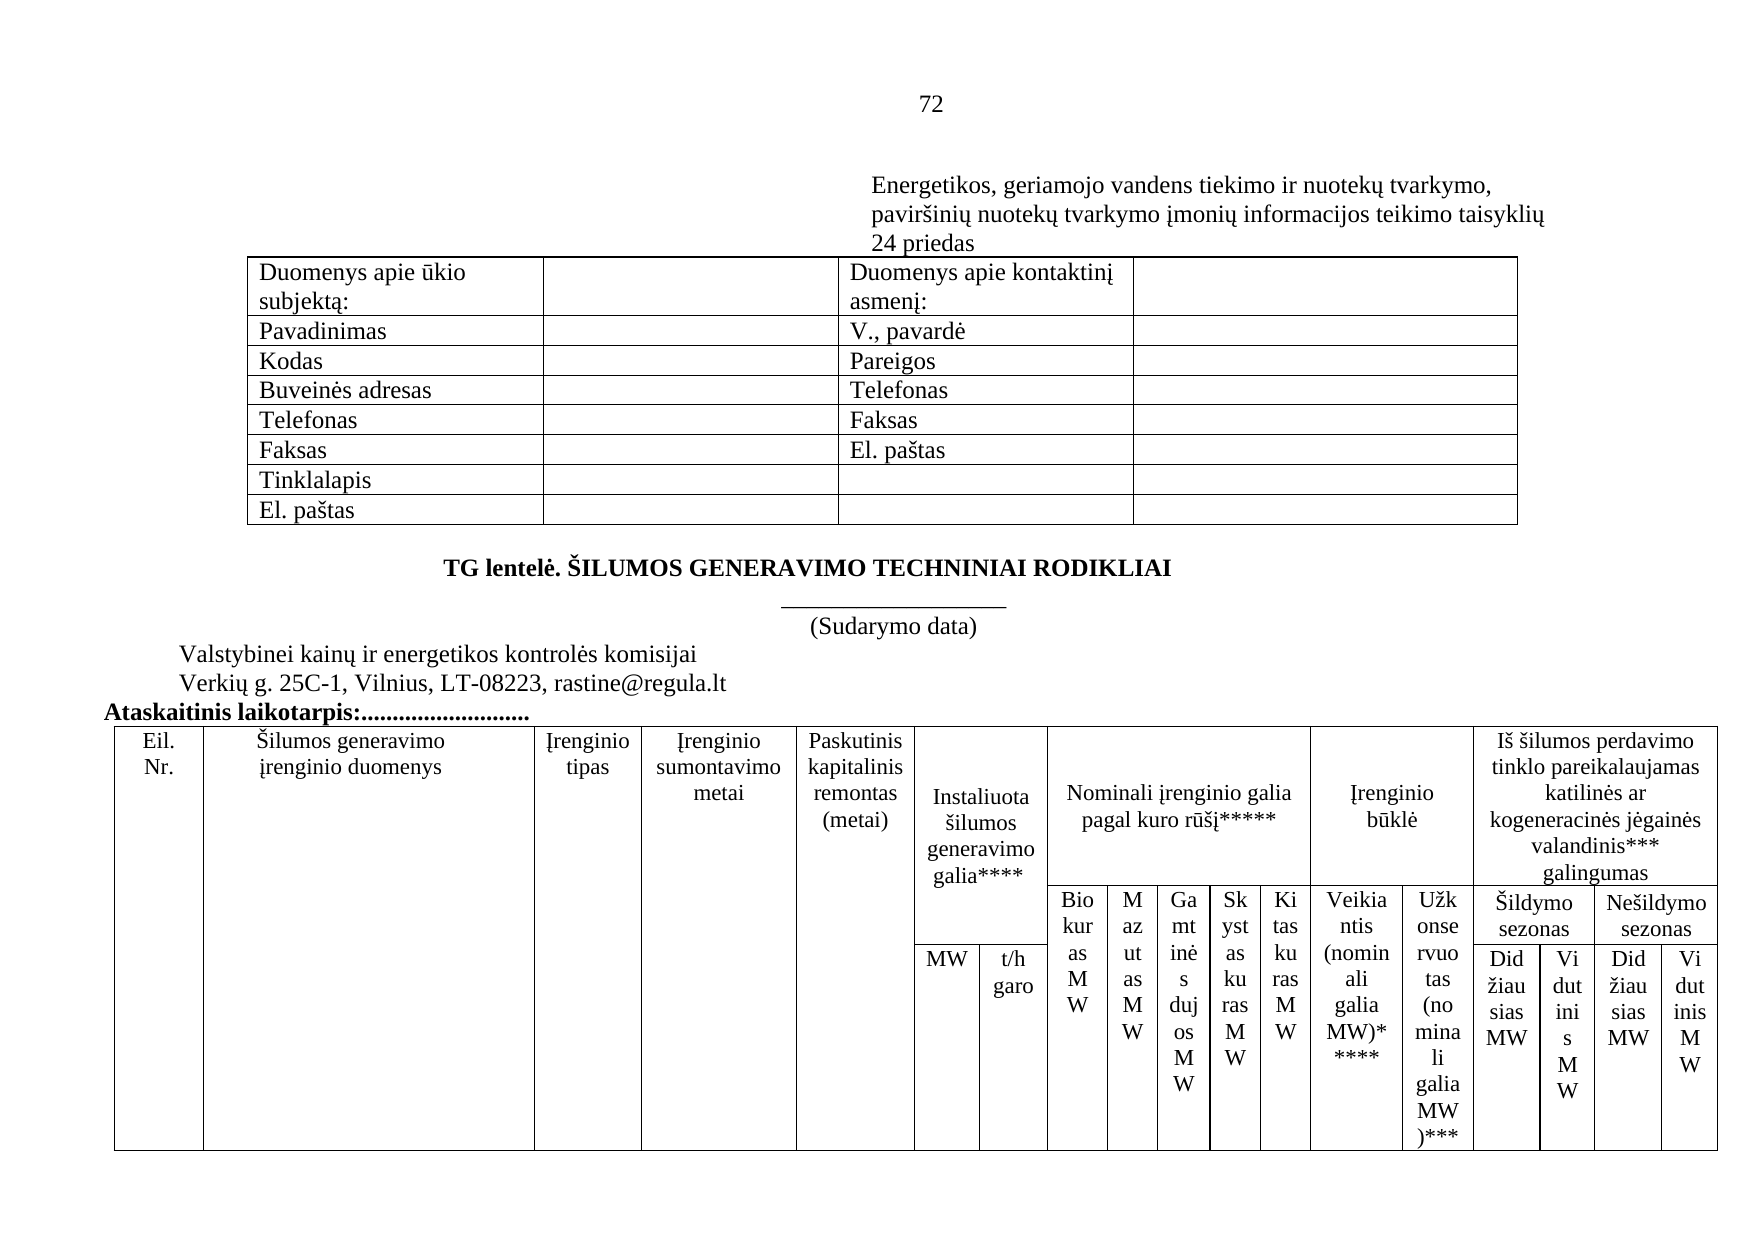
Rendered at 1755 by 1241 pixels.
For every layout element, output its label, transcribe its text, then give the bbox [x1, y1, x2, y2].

table_cell Buveinės adresas [248, 376, 543, 404]
table_cell [544, 405, 838, 434]
table_cell Pavadinimas [248, 316, 543, 345]
table_header Įrenginio tipas [535, 727, 641, 1149]
table_cell V., pavardė [839, 316, 1133, 345]
table_header Nominali įrenginio galia pagal kuro rūšį***** [1048, 727, 1310, 885]
table_cell Kodas [248, 346, 543, 374]
table_cell [544, 435, 838, 464]
table_header Duomenys apie kontaktinį asmenį: [839, 258, 1133, 315]
table_cell Faksas [839, 405, 1133, 434]
table_cell [1134, 495, 1517, 523]
text 24 priedas [635, 228, 1683, 256]
table_cell Skystas kuras MW [1211, 886, 1260, 1149]
table_header [544, 258, 838, 315]
table_cell MW [915, 945, 979, 1149]
text TG lentelė. ŠILUMOS GENERAVIMO TECHNINIAI RODIKLIAI [443, 553, 1683, 582]
table_header Paskutinis kapitalinis remontas (metai) [797, 727, 914, 1149]
table_header [1134, 258, 1517, 315]
table_cell Tinklalapis [248, 465, 543, 494]
table_cell Biokuras MW [1048, 886, 1107, 1149]
table_cell [1134, 316, 1517, 345]
table_cell [544, 346, 838, 374]
table_cell Telefonas [839, 376, 1133, 404]
table_cell Užkonservuotas (nominali galia MW)***** [1403, 886, 1473, 1149]
table_cell [839, 495, 1133, 523]
table_cell [1134, 465, 1517, 494]
table_cell [1134, 376, 1517, 404]
text __________________ [103, 582, 1683, 611]
table_cell Didžiausias MW [1595, 945, 1661, 1149]
table_header Įrenginio būklė [1311, 727, 1473, 885]
table_cell El. paštas [839, 435, 1133, 464]
table_header Iš šilumos perdavimo tinklo pareikalaujamas katilinės ar kogeneracinės jėgainės valandinis*** galingumas [1474, 727, 1717, 885]
table_cell [544, 316, 838, 345]
table_header Įrenginio sumontavimo metai [642, 727, 796, 1149]
table_cell [544, 495, 838, 523]
table_cell Didžiausias MW [1474, 945, 1539, 1149]
table_cell [544, 376, 838, 404]
table_cell t/h garo [980, 945, 1047, 1149]
table_cell Kitas kuras MW [1261, 886, 1310, 1149]
table_cell Telefonas [248, 405, 543, 434]
text Verkių g. 25C-1, Vilnius, LT-08223, rastine@regula.lt [103, 668, 1683, 697]
table_cell Faksas [248, 435, 543, 464]
text Energetikos, geriamojo vandens tiekimo ir nuotekų tvarkymo, [635, 170, 1683, 199]
table_cell [544, 465, 838, 494]
table_cell Veikiantis (nominali galia MW)***** [1311, 886, 1402, 1149]
text Valstybinei kainų ir energetikos kontrolės komisijai [103, 639, 1683, 668]
table_cell Vidutinis MW [1662, 945, 1717, 1149]
table_cell Gamtinės dujos MW [1158, 886, 1209, 1149]
table_header Šilumos generavimo įrenginio duomenys [204, 727, 534, 1149]
text paviršinių nuotekų tvarkymo įmonių informacijos teikimo taisyklių [635, 199, 1683, 228]
table_cell Šildymo sezonas [1474, 886, 1594, 944]
table_cell Mazutas MW [1108, 886, 1157, 1149]
table_cell Nešildymo sezonas [1595, 886, 1717, 944]
table_cell [1134, 346, 1517, 374]
table_cell [1134, 405, 1517, 434]
table_cell [839, 465, 1133, 494]
table_header Eil. Nr. [115, 727, 203, 1149]
table_header Instaliuota šilumos generavimo galia**** [915, 727, 1047, 944]
table_cell [1134, 435, 1517, 464]
table_cell Vidutinis MW [1541, 945, 1594, 1149]
table_header Duomenys apie ūkio subjektą: [248, 258, 543, 315]
table_cell El. paštas [248, 495, 543, 523]
text (Sudarymo data) [103, 611, 1683, 639]
table_cell Pareigos [839, 346, 1133, 374]
text Ataskaitinis laikotarpis:........................... [103, 697, 1683, 726]
